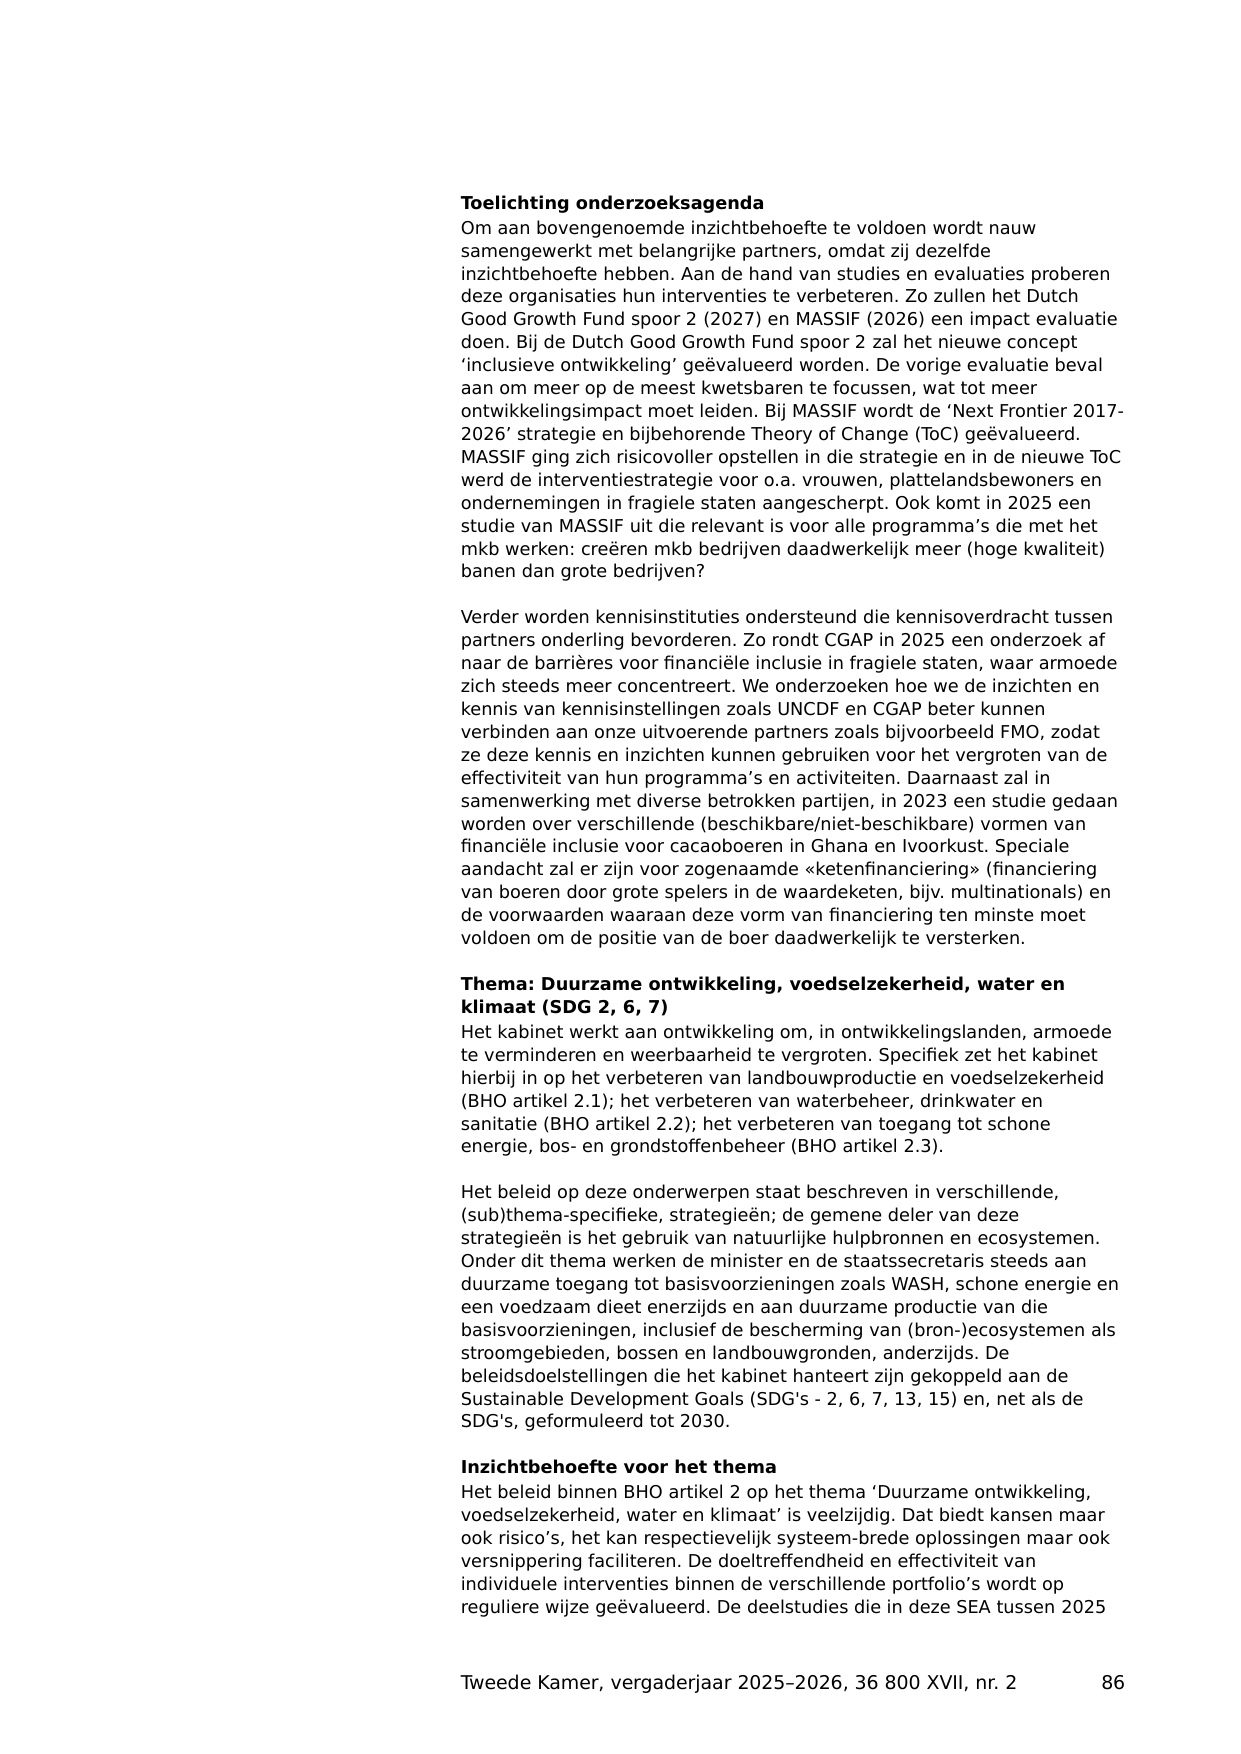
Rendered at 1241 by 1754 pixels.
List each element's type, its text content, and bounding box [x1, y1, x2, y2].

text Verder worden kennisinstituties ondersteund die kennisoverdracht tussen partners onderling bevorderen. Zo rondt CGAP in 2025 een onderzoek af naar de barrières voor financiële inclusie in fragiele staten, waar armoede zich steeds meer concentreert. We onderzoeken hoe we de inzichten en kennis van kennisinstellingen zoals UNCDF en CGAP beter kunnen verbinden aan onze uitvoerende partners zoals bijvoorbeeld FMO, zodat ze deze kennis en inzichten kunnen gebruiken voor het vergroten van de effectiviteit van hun programma’s en activiteiten. Daarnaast zal in samenwerking met diverse betrokken partijen, in 2023 een studie gedaan worden over verschillende (beschikbare/niet-beschikbare) vormen van financiële inclusie voor cacaoboeren in Ghana en Ivoorkust. Speciale aandacht zal er zijn voor zogenaamde «ketenfinanciering» (financiering van boeren door grote spelers in de waardeketen, bijv. multinationals) en de voorwaarden waaraan deze vorm van financiering ten minste moet voldoen om de positie van de boer daadwerkelijk te versterken. [461, 605, 1125, 949]
text Inzichtbehoefte voor het thema [461, 1455, 1125, 1478]
text Het kabinet werkt aan ontwikkeling om, in ontwikkelingslanden, armoede te verminderen en weerbaarheid te vergroten. Specifiek zet het kabinet hierbĳ in op het verbeteren van landbouwproductie en voedselzekerheid (BHO artikel 2.1); het verbeteren van waterbeheer, drinkwater en sanitatie (BHO artikel 2.2); het verbeteren van toegang tot schone energie, bos- en grondstoffenbeheer (BHO artikel 2.3). [461, 1020, 1125, 1157]
text Het beleid binnen BHO artikel 2 op het thema ‘Duurzame ontwikkeling, voedselzekerheid, water en klimaat’ is veelzĳdig. Dat biedt kansen maar ook risico’s, het kan respectievelĳk systeem-brede oplossingen maar ook versnippering faciliteren. De doeltreffendheid en effectiviteit van individuele interventies binnen de verschillende portfolio’s wordt op reguliere wĳze geëvalueerd. De deelstudies die in deze SEA tussen 2025 [461, 1480, 1125, 1618]
text Het beleid op deze onderwerpen staat beschreven in verschillende, (sub)thema-specifieke, strategieën; de gemene deler van deze strategieën is het gebruik van natuurlĳke hulpbronnen en ecosystemen. Onder dit thema werken de minister en de staatssecretaris steeds aan duurzame toegang tot basisvoorzieningen zoals WASH, schone energie en een voedzaam dieet enerzĳds en aan duurzame productie van die basisvoorzieningen, inclusief de bescherming van (bron-)ecosystemen als stroomgebieden, bossen en landbouwgronden, anderzĳds. De beleidsdoelstellingen die het kabinet hanteert zĳn gekoppeld aan de Sustainable Development Goals (SDG's - 2, 6, 7, 13, 15) en, net als de SDG's, geformuleerd tot 2030. [461, 1180, 1125, 1432]
text Thema: Duurzame ontwikkeling, voedselzekerheid, water en klimaat (SDG 2, 6, 7) [461, 972, 1125, 1018]
text Toelichting onderzoeksagenda [461, 191, 1125, 214]
text Om aan bovengenoemde inzichtbehoefte te voldoen wordt nauw samengewerkt met belangrijke partners, omdat zij dezelfde inzichtbehoefte hebben. Aan de hand van studies en evaluaties proberen deze organisaties hun interventies te verbeteren. Zo zullen het Dutch Good Growth Fund spoor 2 (2027) en MASSIF (2026) een impact evaluatie doen. Bij de Dutch Good Growth Fund spoor 2 zal het nieuwe concept ‘inclusieve ontwikkeling’ geëvalueerd worden. De vorige evaluatie beval aan om meer op de meest kwetsbaren te focussen, wat tot meer ontwikkelingsimpact moet leiden. Bij MASSIF wordt de ‘Next Frontier 2017-2026’ strategie en bijbehorende Theory of Change (ToC) geëvalueerd. MASSIF ging zich risicovoller opstellen in die strategie en in de nieuwe ToC werd de interventiestrategie voor o.a. vrouwen, plattelandsbewoners en ondernemingen in fragiele staten aangescherpt. Ook komt in 2025 een studie van MASSIF uit die relevant is voor alle programma’s die met het mkb werken: creëren mkb bedrijven daadwerkelijk meer (hoge kwaliteit) banen dan grote bedrijven? [461, 216, 1125, 582]
